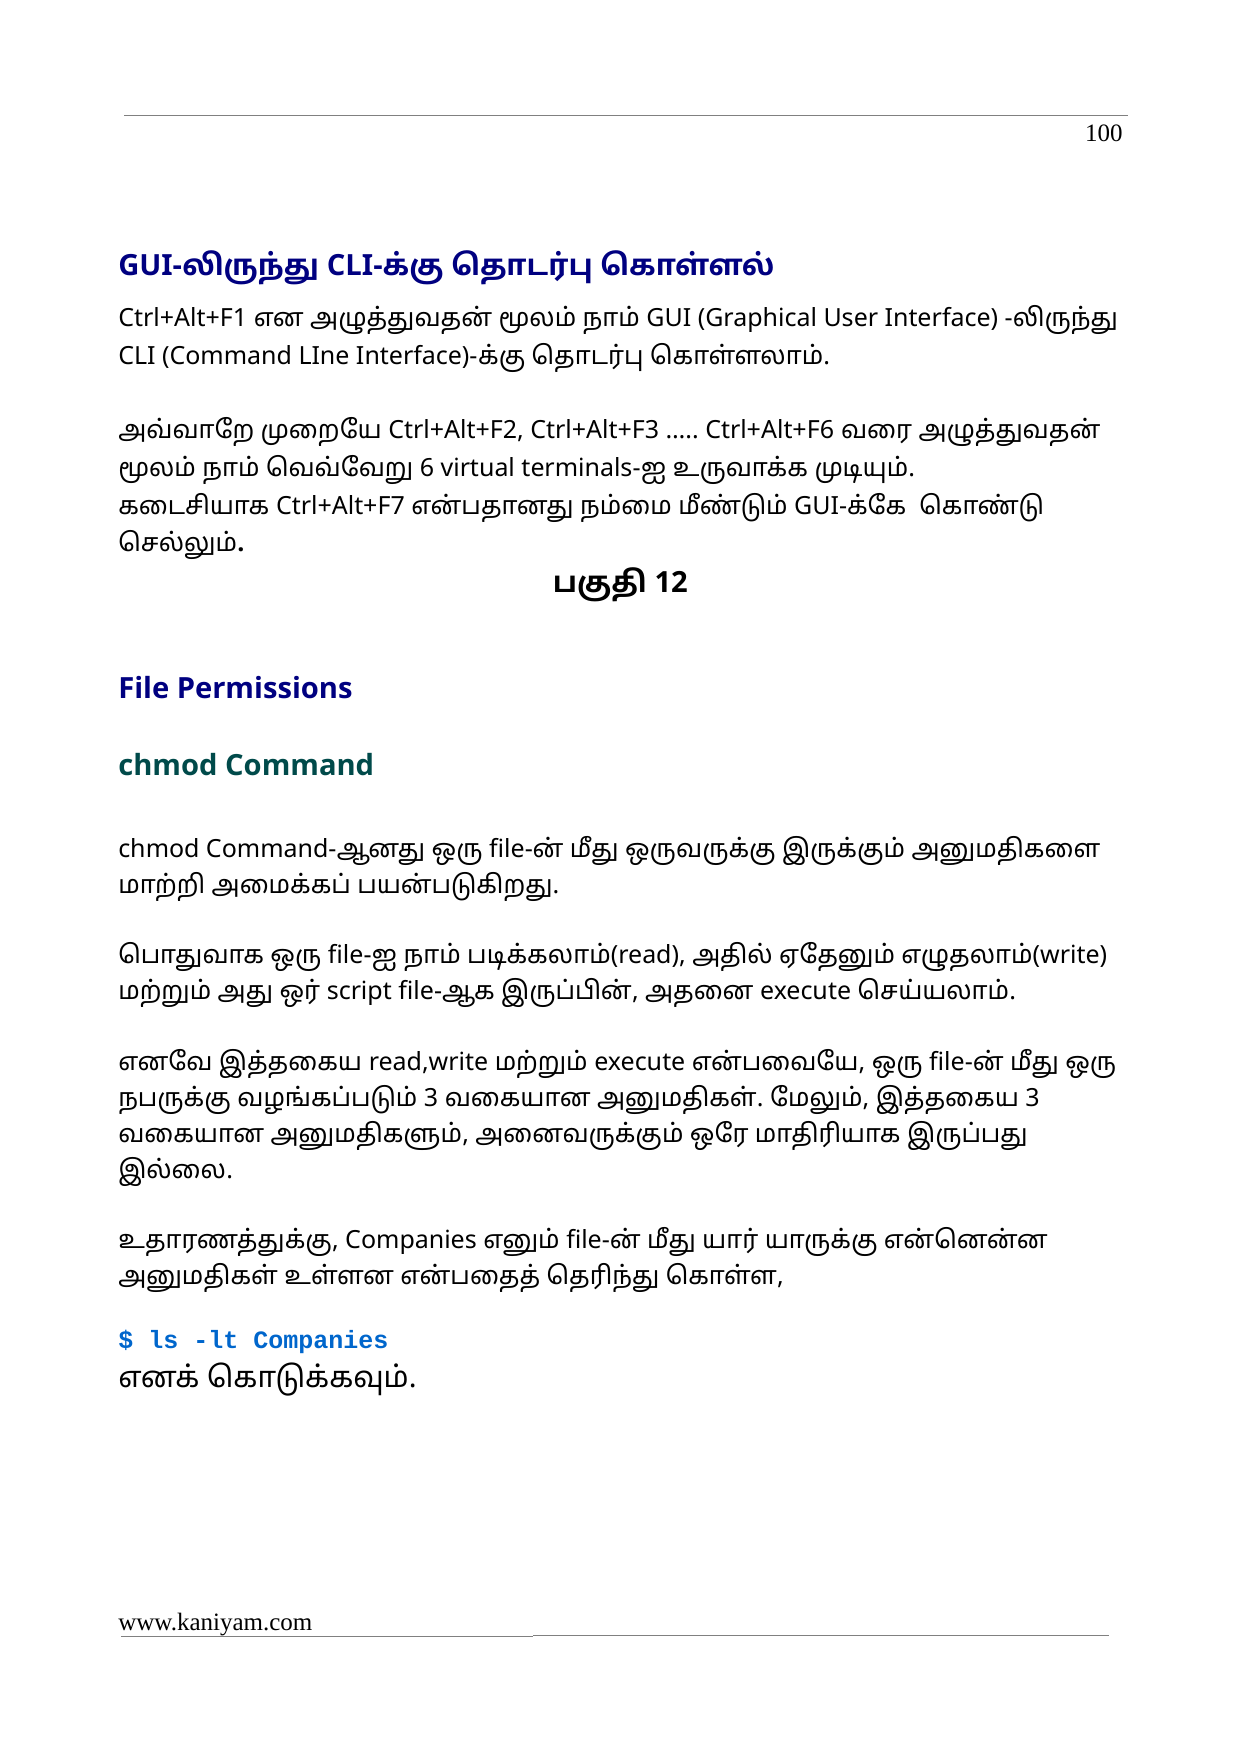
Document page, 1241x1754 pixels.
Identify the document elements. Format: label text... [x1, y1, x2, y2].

subtitle File Permissions [118, 667, 1122, 707]
text $ ls -lt Companies [118, 1327, 1122, 1356]
subtitle chmod Command [118, 744, 1122, 784]
text எனவே இத்தகைய read,write மற்றும் execute என்பவையே, ஒரு file-ன் மீது ஒரு நபருக்கு வழங்கப்படும் 3 வகையான அனுமதிகள். மேலும், இத்தகைய 3 வகையான அனுமதிகளும், அனைவருக்கும் ஒரே மாதிரியாக இருப்பது இல்லை. [118, 1043, 1122, 1187]
text Ctrl+Alt+F1 என அழுத்துவதன் மூலம் நாம் GUI (Graphical User Interface) -லிருந்து CLI (Command LIne Interface)-க்கு தொடர்பு கொள்ளலாம். [118, 298, 1122, 373]
text அவ்வாறே முறையே Ctrl+Alt+F2, Ctrl+Alt+F3 ….. Ctrl+Alt+F6 வரை அழுத்துவதன் மூலம் நாம் வெவ்வேறு 6 virtual terminals-ஐ உருவாக்க முடியும். [118, 411, 1122, 486]
text எனக் கொடுக்கவும். [118, 1356, 1122, 1398]
text கடைசியாக Ctrl+Alt+F7 என்பதானது நம்மை மீண்டும் GUI-க்கே கொண்டு செல்லும். [118, 486, 1122, 561]
text பொதுவாக ஒரு file-ஐ நாம் படிக்கலாம்(read), அதில் ஏதேனும் எழுதலாம்(write) மற்றும் அது ஒர் script file-ஆக இருப்பின், அதனை execute செய்யலாம். [118, 937, 1122, 1009]
text chmod Command-ஆனது ஒரு file-ன் மீது ஒருவருக்கு இருக்கும் அனுமதிகளை மாற்றி அமைக்கப் பயன்படுகிறது. [118, 831, 1122, 903]
text உதாரணத்துக்கு, Companies எனும் file-ன் மீது யார் யாருக்கு என்னென்ன அனுமதிகள் உள்ளன என்பதைத் தெரிந்து கொள்ள, [118, 1221, 1122, 1293]
subtitle GUI-லிருந்து CLI-க்கு தொடர்பு கொள்ளல் [118, 244, 1122, 286]
subtitle பகுதி 12 [118, 561, 1122, 603]
